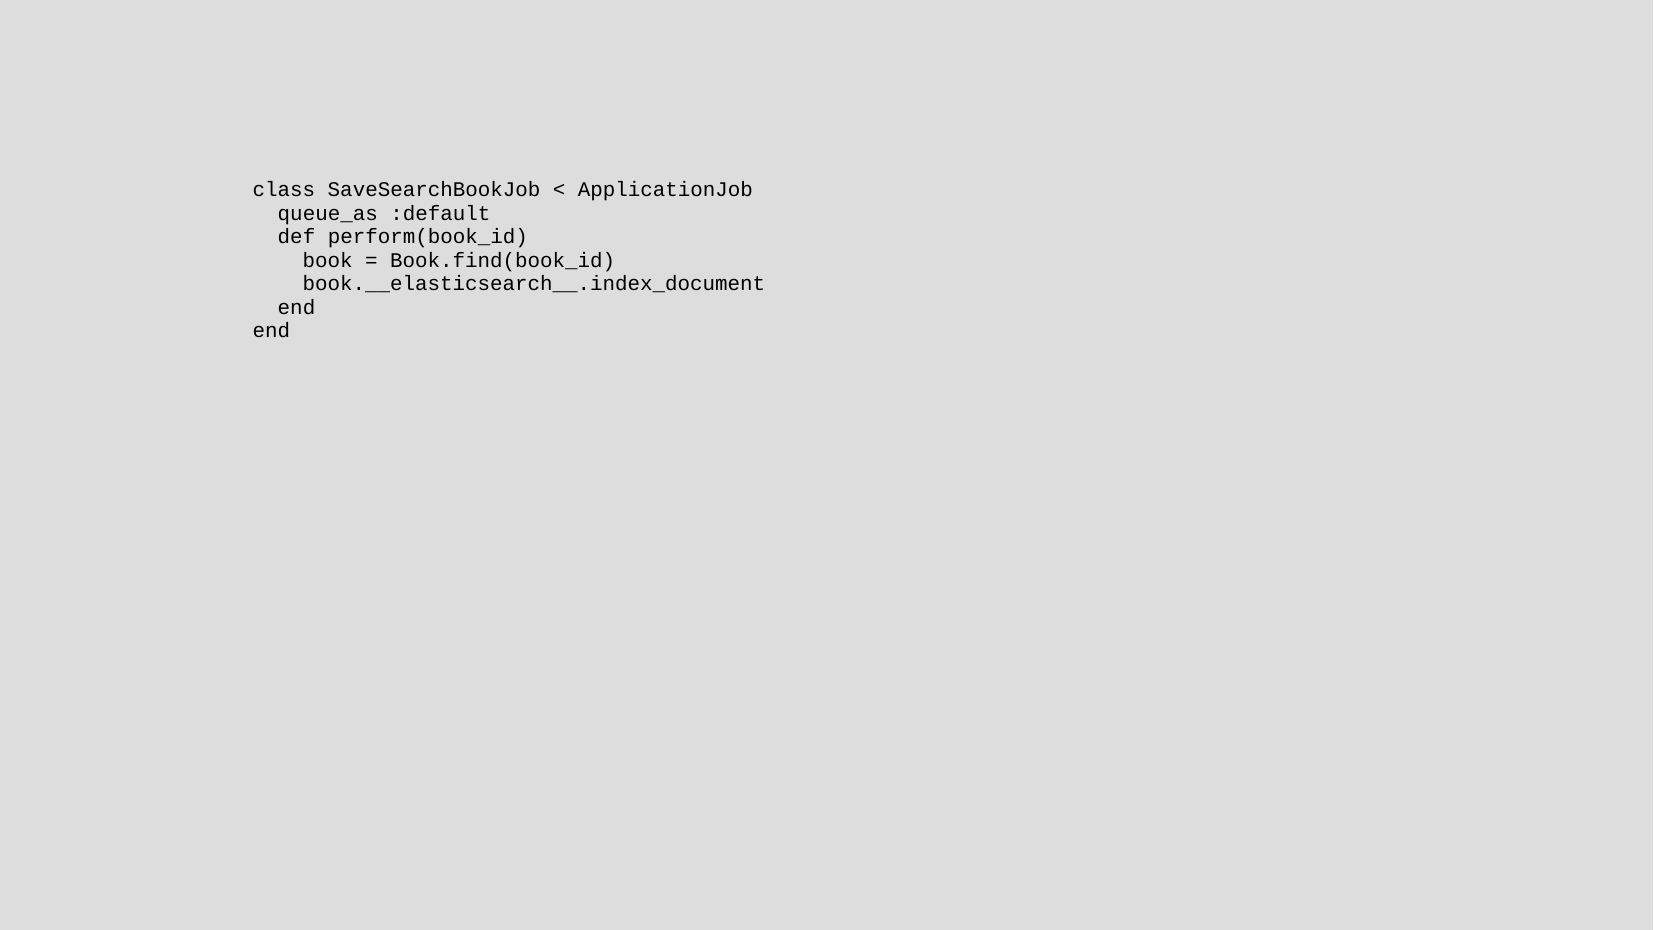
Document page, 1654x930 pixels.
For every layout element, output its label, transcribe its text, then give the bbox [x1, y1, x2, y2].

text_box class SaveSearchBookJob < ApplicationJob queue_as :default def perform(book_id) book = Book.find(book_id) book.__elasticsearch__.index_document end end [237, 172, 1381, 736]
